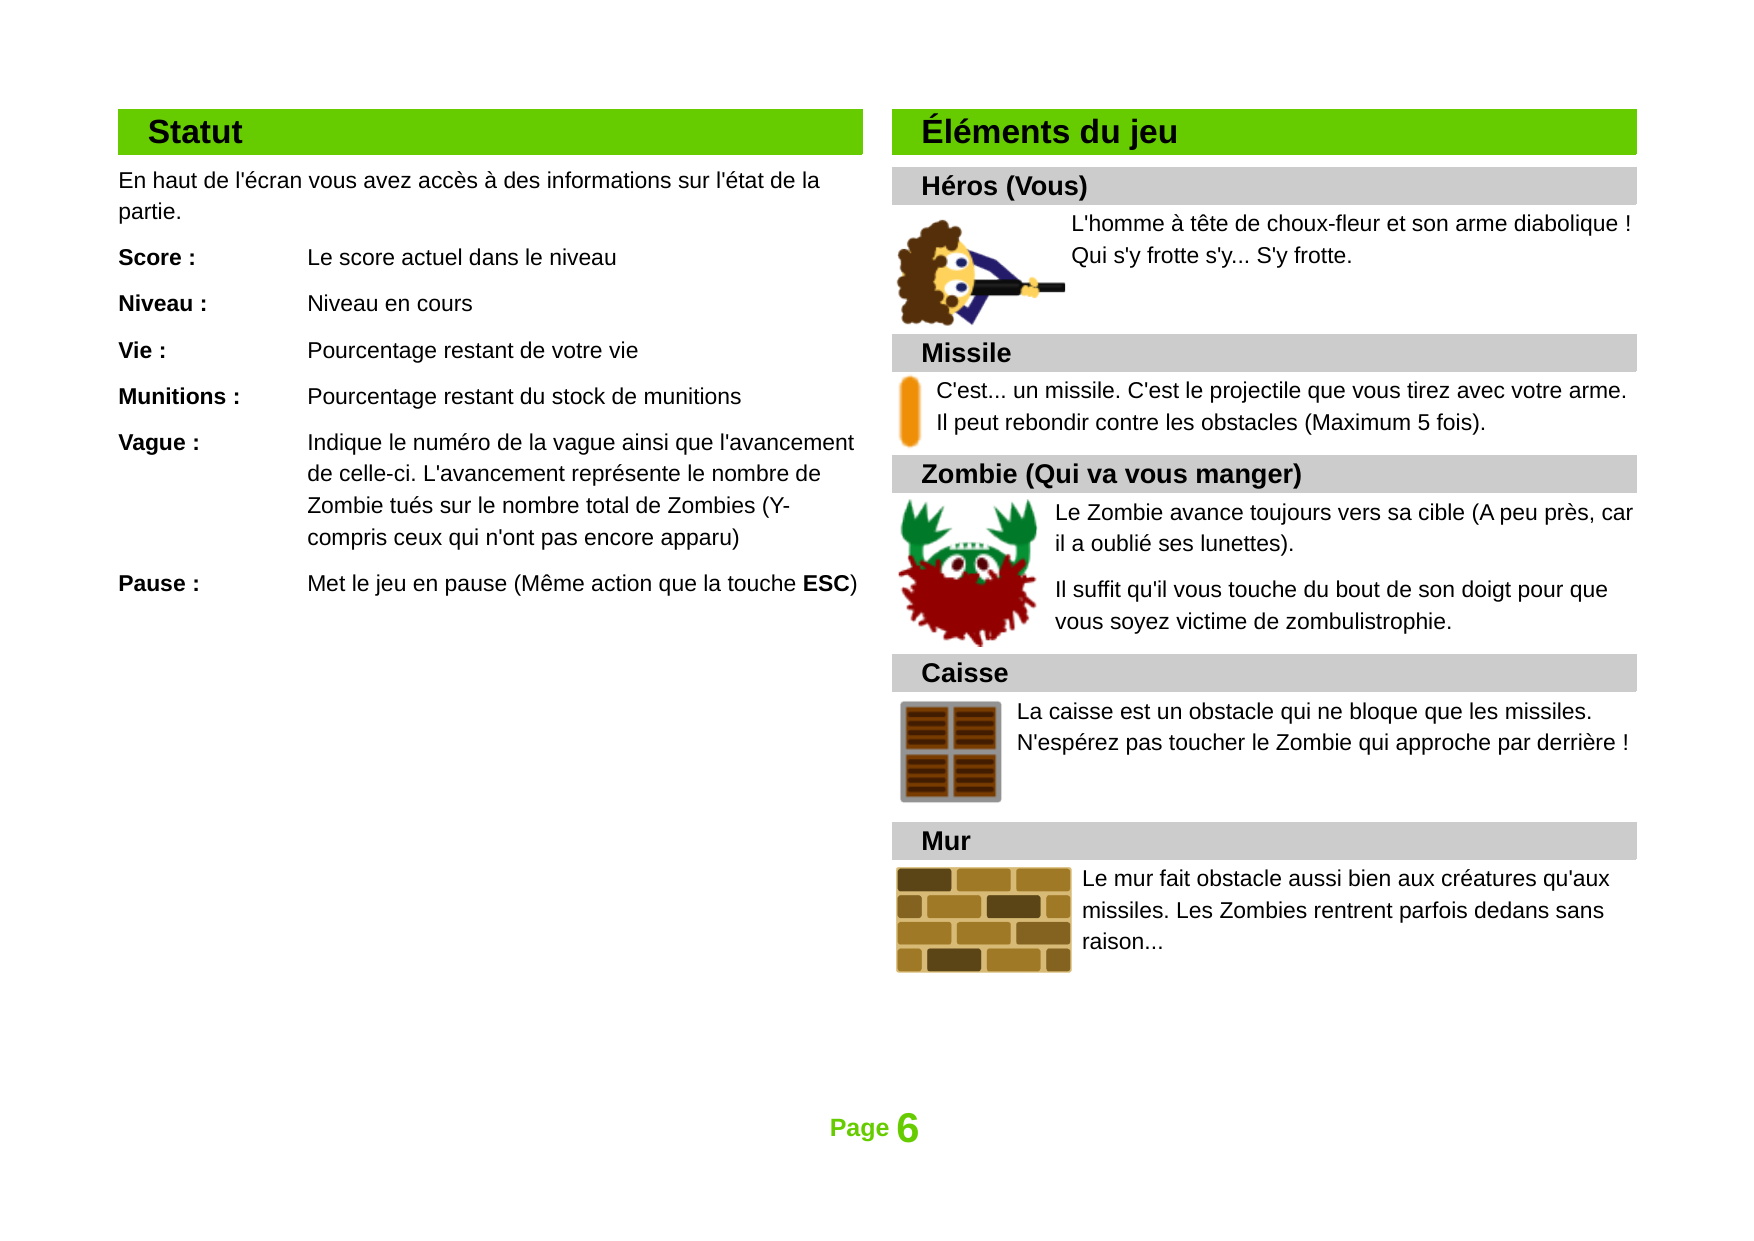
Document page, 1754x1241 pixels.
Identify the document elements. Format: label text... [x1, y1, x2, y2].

text Le Zombie avance toujours vers sa cible (A peu près, car il a oublié ses lunettes). [1049, 499, 1636, 557]
picture [891, 862, 1076, 977]
text Munitions : Pourcentage restant du stock de munitions [118, 383, 862, 409]
text La caisse est un obstacle qui ne bloque que les missiles. N'espérez pas toucher le Zombie qui approche par derrière ! [1011, 698, 1636, 756]
text Score : Le score actuel dans le niveau [118, 244, 862, 271]
subtitle Éléments du jeu [893, 110, 1636, 154]
text Pause : Met le jeu en pause (Même action que la touche ESC) [118, 570, 862, 596]
text Missile [893, 335, 1636, 371]
text Mur [893, 823, 1636, 859]
text Niveau : Niveau en cours [118, 290, 862, 317]
text Vie : Pourcentage restant de votre vie [118, 337, 862, 363]
subtitle Statut [119, 110, 862, 154]
text L'homme à tête de choux-fleur et son arme diabolique ! Qui s'y frotte s'y... S'y frotte. [892, 210, 1636, 268]
picture [891, 372, 930, 453]
text Le mur fait obstacle aussi bien aux créatures qu'aux missiles. Les Zombies rentrent parfois dedans sans raison... [1076, 865, 1636, 954]
text C'est... un missile. C'est le projectile que vous tirez avec votre arme. Il peut rebondir contre les obstacles (Maximum 5 fois). [930, 377, 1636, 435]
text Vague : Indique le numéro de la vague ainsi que l'avancement de celle-ci. L'avancement représente le nombre de Zombie tués sur le nombre total de Zombies (Y-compris ceux qui n'ont pas encore apparu) [118, 429, 862, 550]
text Il suffit qu'il vous touche du bout de son doigt pour que vous soyez victime de zombulistrophie. [1049, 576, 1636, 634]
text Héros (Vous) [893, 168, 1636, 204]
picture [891, 217, 1066, 329]
text Zombie (Qui va vous manger) [893, 456, 1636, 492]
text Caisse [893, 655, 1636, 691]
text En haut de l'écran vous avez accès à des informations sur l'état de la partie. [118, 167, 862, 224]
picture [891, 499, 1049, 647]
picture [891, 693, 1011, 812]
